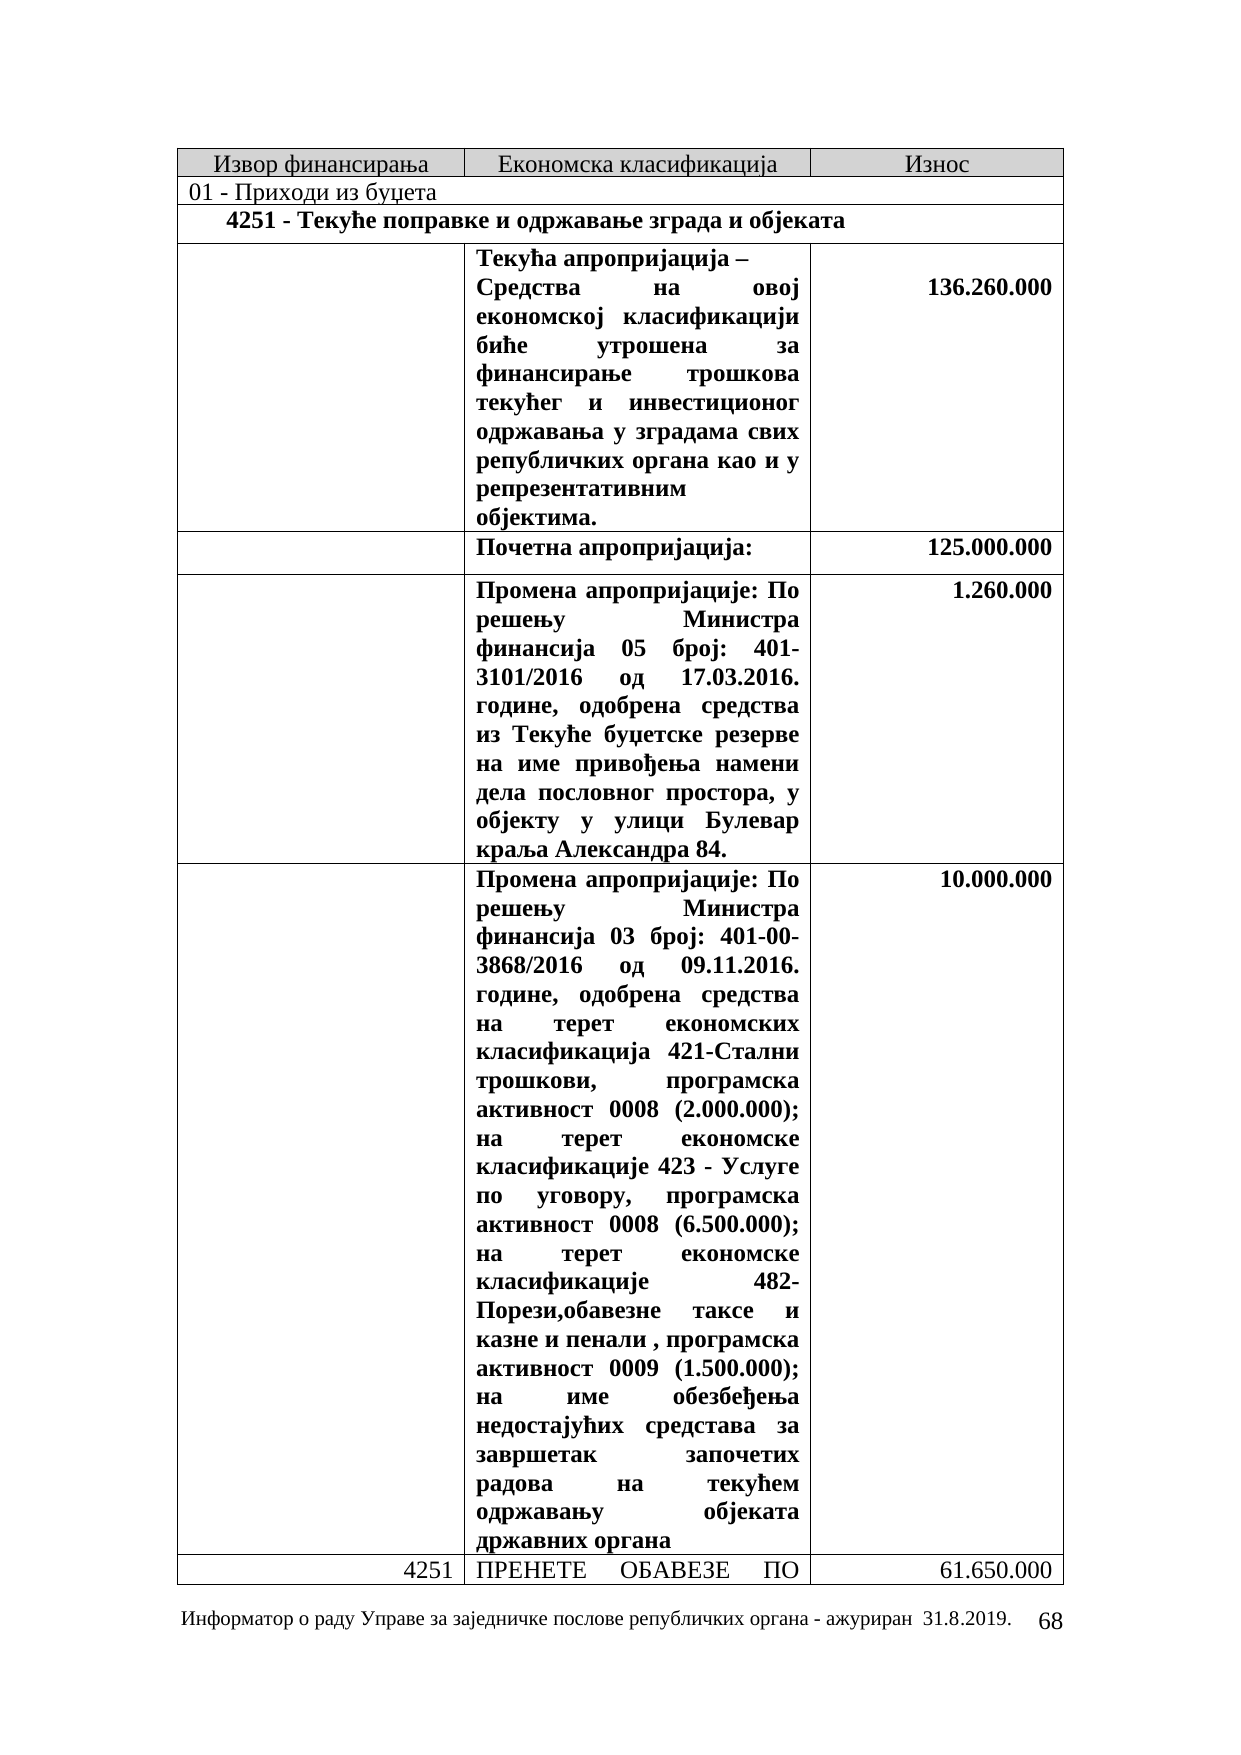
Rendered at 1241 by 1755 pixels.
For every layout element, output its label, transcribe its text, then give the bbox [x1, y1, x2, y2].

table_header Економска класификација [465, 149, 810, 176]
table_cell 4251 [178, 1555, 464, 1584]
table_header Износ [811, 149, 1063, 176]
table_cell 136.260.000 [811, 244, 1063, 531]
table_cell 4251 - Текуће поправке и одржавање зграда и објеката [178, 205, 1063, 242]
table_cell [178, 864, 464, 1554]
table_cell 10.000.000 [811, 864, 1063, 1554]
table_cell [178, 575, 464, 863]
table_cell 01 - Приходи из буџета [178, 177, 1063, 204]
table_cell 1.260.000 [811, 575, 1063, 863]
table_cell 125.000.000 [811, 532, 1063, 574]
table_cell Промена апропријације: По решењу Министра финансија 03 број: 401-00-3868/2016 од 09.11.2016. године, одобрена средства на терет економских класификација 421-Стални трошкови, програмска активност 0008 (2.000.000); на терет економске класификације 423 - Услуге по уговору, програмска активност 0008 (6.500.000); на терет економске класификације 482-Порези,обавезне таксе и казне и пенали , програмска активност 0009 (1.500.000); на име обезбеђења недостајућих средстава за завршетак започетих радова на текућем одржавању објеката државних органа [465, 864, 810, 1554]
table_cell Промена апропријације: По решењу Министра финансија 05 број: 401-3101/2016 од 17.03.2016. године, одобрена средства из Текуће буџетске резерве на име привођења намени дела пословног простора, у објекту у улици Булевар краља Александра 84. [465, 575, 810, 863]
table_cell [178, 532, 464, 574]
table_cell Текућа апропријација – Средства на овој економској класификацији биће утрошена за финансирање трошкова текућег и инвестиционог одржавања у зградама свих републичких органа као и у репрезентативним објектима. [465, 244, 810, 531]
table_header Извор финансирања [178, 149, 464, 176]
table_cell 61.650.000 [811, 1555, 1063, 1584]
table_cell Почетна апропријација: [465, 532, 810, 574]
table_cell ПРЕНЕТЕ ОБАВЕЗЕ ПО [465, 1555, 810, 1584]
table_cell [178, 244, 464, 531]
